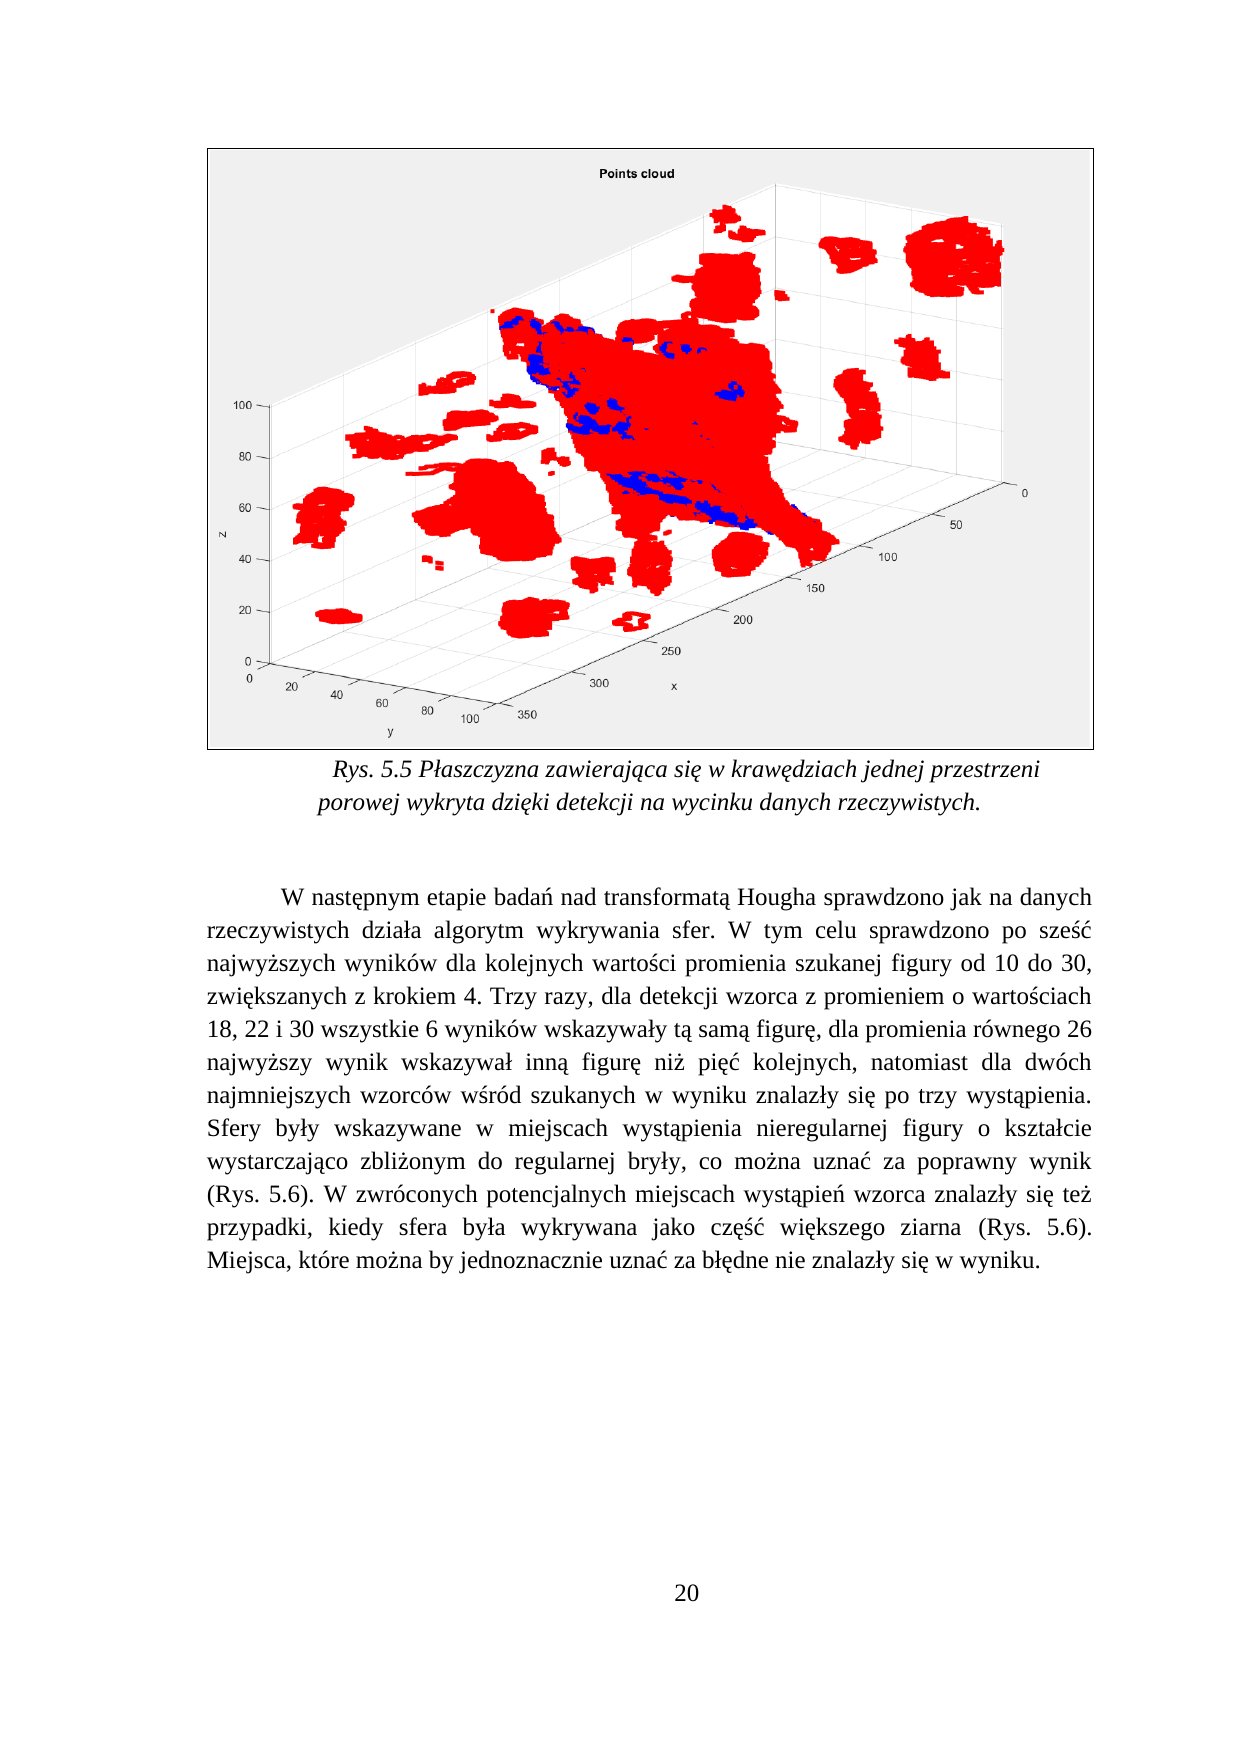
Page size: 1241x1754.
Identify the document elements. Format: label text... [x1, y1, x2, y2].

picture [209, 150, 1090, 747]
text [208, 149, 1093, 749]
text Rys. 5.5 Płaszczyzna zawierająca się w krawędziach jednej przestrzeni porowej wykryta dzięki detekcji na wycinku danych rzeczywistych. [207, 750, 1093, 816]
text W następnym etapie badań nad transformatą Hougha sprawdzono jak na danych rzeczywistych działa algorytm wykrywania sfer. W tym celu sprawdzono po sześć najwyższych wyników dla kolejnych wartości promienia szukanej figury od 10 do 30, zwiększanych z krokiem 4. Trzy razy, dla detekcji wzorca z promieniem o wartościach 18, 22 i 30 wszystkie 6 wyników wskazywały tą samą figurę, dla promienia równego 26 najwyższy wynik wskazywał inną figurę niż pięć kolejnych, natomiast dla dwóch najmniejszych wzorców wśród szukanych w wyniku znalazły się po trzy wystąpienia. Sfery były wskazywane w miejscach wystąpienia nieregularnej figury o kształcie wystarczająco zbliżonym do regularnej bryły, co można uznać za poprawny wynik (Rys. 5.6). W zwróconych potencjalnych miejscach wystąpień wzorca znalazły się też przypadki, kiedy sfera była wykrywana jako część większego ziarna (Rys. 5.6). Miejsca, które można by jednoznacznie uznać za błędne nie znalazły się w wyniku. [207, 882, 1093, 1274]
